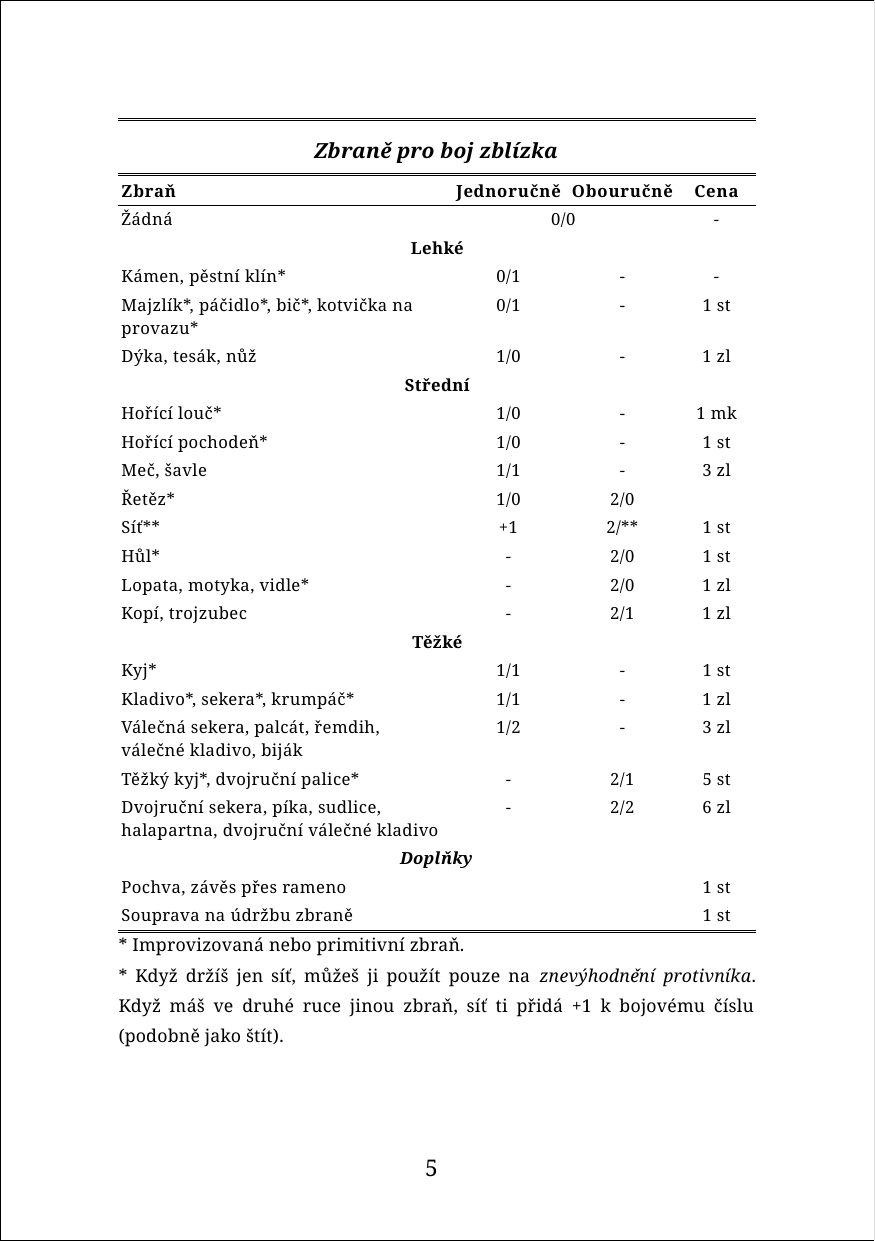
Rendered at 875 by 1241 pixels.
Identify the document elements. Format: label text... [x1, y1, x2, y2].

table_cell 1/0 [449, 428, 567, 456]
table_cell Meč, šavle [118, 456, 449, 485]
table_cell 1 mk [677, 399, 756, 428]
table_cell - [449, 793, 567, 844]
table_cell Kámen, pěstní klín* [118, 262, 449, 291]
table_cell Souprava na údržbu zbraně [118, 901, 449, 930]
table_cell [677, 485, 756, 513]
table_cell Žádná [118, 206, 449, 234]
table_cell - [568, 685, 677, 713]
table_cell 1 st [677, 291, 756, 342]
table_cell 1 st [677, 513, 756, 542]
table_cell [449, 901, 567, 930]
table_cell Řetěz* [118, 485, 449, 513]
table_cell 1 st [677, 428, 756, 456]
table_cell Lopata, motyka, vidle* [118, 570, 449, 599]
table_cell - [449, 764, 567, 793]
table_cell 0/1 [449, 291, 567, 342]
table_cell Hůl* [118, 542, 449, 570]
table_cell Obouručně [568, 176, 677, 205]
table_cell - [568, 713, 677, 764]
table_cell [568, 901, 677, 930]
table_cell 1/1 [449, 656, 567, 684]
table_cell 1/0 [449, 342, 567, 371]
table_cell Cena [677, 176, 756, 205]
table_cell - [568, 342, 677, 371]
table_cell 3 zl [677, 456, 756, 485]
table_cell 1/0 [449, 485, 567, 513]
table_cell - [568, 399, 677, 428]
table_cell Jednoručně [449, 176, 567, 205]
table_cell Síť** [118, 513, 449, 542]
table_cell Dýka, tesák, nůž [118, 342, 449, 371]
table_cell - [568, 456, 677, 485]
table_cell 1 st [677, 542, 756, 570]
table_header Zbraně pro boj zblízka [118, 121, 756, 173]
table_cell - [677, 206, 756, 234]
table_cell Hořící pochodeň* [118, 428, 449, 456]
table_cell Dvojruční sekera, píka, sudlice, halapartna, dvojruční válečné kladivo [118, 793, 449, 844]
table_cell 2/1 [568, 599, 677, 627]
table_cell Doplňky [118, 844, 756, 873]
table_cell 1/0 [449, 399, 567, 428]
table_cell - [677, 262, 756, 291]
table_cell Hořící louč* [118, 399, 449, 428]
table_cell 3 zl [677, 713, 756, 764]
table_cell 0/0 [449, 206, 677, 234]
table_cell 2/0 [568, 485, 677, 513]
table_cell Kladivo*, sekera*, krumpáč* [118, 685, 449, 713]
table_cell 1 zl [677, 342, 756, 371]
table_cell Těžké [118, 628, 756, 656]
table_cell Těžký kyj*, dvojruční palice* [118, 764, 449, 793]
table_cell 1 st [677, 873, 756, 901]
table_cell Lehké [118, 234, 756, 262]
table_cell Střední [118, 371, 756, 399]
table_cell - [568, 262, 677, 291]
table_cell 1/2 [449, 713, 567, 764]
table_cell - [449, 599, 567, 627]
table_cell [568, 873, 677, 901]
text * Improvizovaná nebo primitivní zbraň. [118, 933, 756, 957]
table_cell - [568, 656, 677, 684]
table_cell Pochva, závěs přes rameno [118, 873, 449, 901]
table_cell 6 zl [677, 793, 756, 844]
table_cell 1 zl [677, 570, 756, 599]
table_cell - [449, 542, 567, 570]
table_cell [449, 873, 567, 901]
table_cell - [568, 291, 677, 342]
table_cell 1 zl [677, 599, 756, 627]
table_cell 0/1 [449, 262, 567, 291]
table_cell - [568, 428, 677, 456]
table_cell - [449, 570, 567, 599]
table_cell 2/1 [568, 764, 677, 793]
table_cell Majzlík*, páčidlo*, bič*, kotvička na provazu* [118, 291, 449, 342]
table_cell +1 [449, 513, 567, 542]
table_cell 5 st [677, 764, 756, 793]
table_cell 2/0 [568, 570, 677, 599]
table_cell 2/** [568, 513, 677, 542]
table_cell Válečná sekera, palcát, řemdih, válečné kladivo, biják [118, 713, 449, 764]
table_cell Kopí, trojzubec [118, 599, 449, 627]
table_cell 2/0 [568, 542, 677, 570]
table_cell 1 zl [677, 685, 756, 713]
table_cell 1 st [677, 901, 756, 930]
table_cell 1 st [677, 656, 756, 684]
table_cell 1/1 [449, 685, 567, 713]
table_cell Kyj* [118, 656, 449, 684]
text * Když držíš jen síť, můžeš ji použít pouze na znevýhodnění protivníka. Když máš ve druhé ruce jinou zbraň, síť ti přidá +1 k bojovému číslu (podobně jako štít). [118, 963, 756, 1078]
table_cell 1/1 [449, 456, 567, 485]
table_cell 2/2 [568, 793, 677, 844]
table_cell Zbraň [118, 176, 449, 205]
